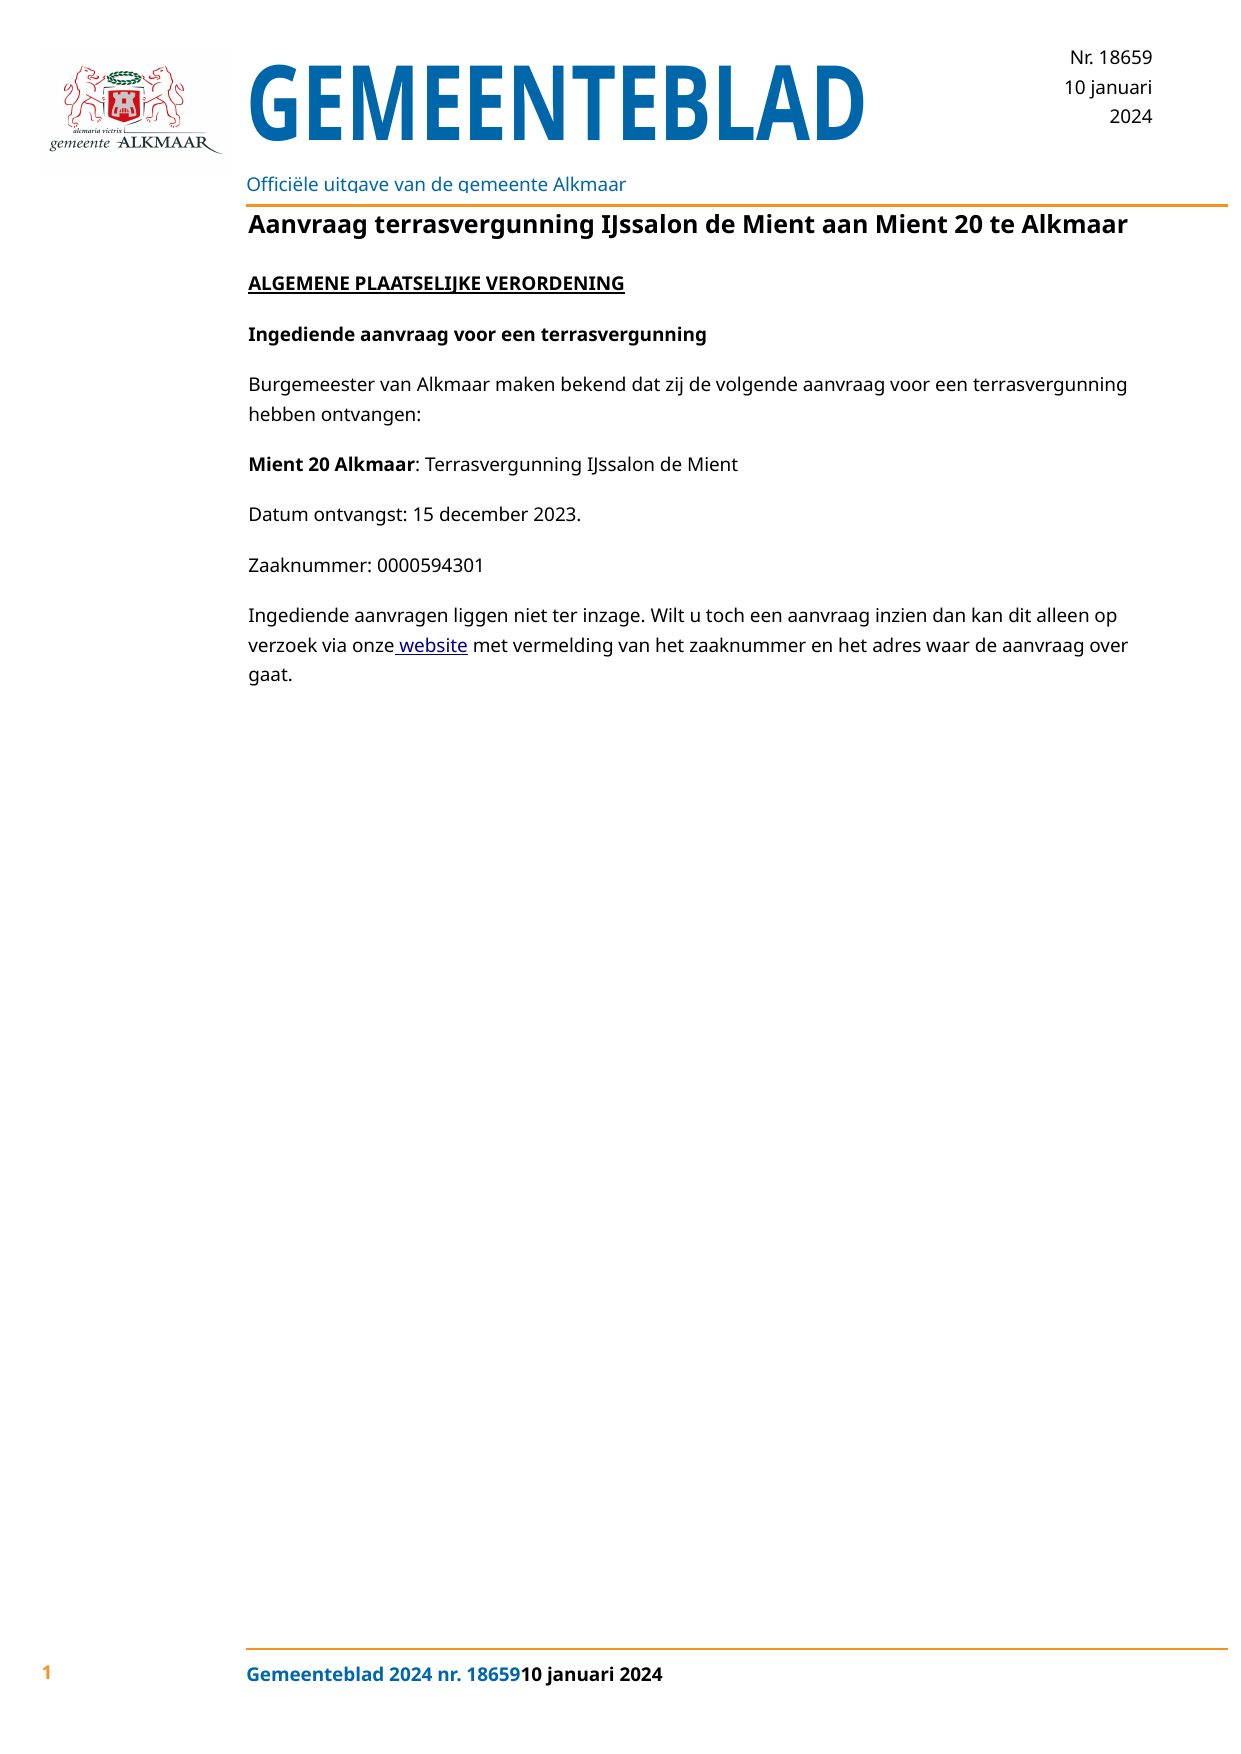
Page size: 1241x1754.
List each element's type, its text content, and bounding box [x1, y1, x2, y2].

picture [41, 47, 231, 172]
text Ingediende aanvraag voor een terrasvergunning [248, 321, 1152, 346]
text Mient 20 Alkmaar: Terrasvergunning IJssalon de Mient [248, 451, 1152, 477]
text Datum ontvangst: 15 december 2023. [248, 502, 1152, 527]
text Zaaknummer: 0000594301 [248, 552, 1152, 578]
text Burgemeester van Alkmaar maken bekend dat zij de volgende aanvraag voor een terrasvergunning hebben ontvangen: [248, 371, 1152, 426]
text Aanvraag terrasvergunning IJssalon de Mient aan Mient 20 te Alkmaar [248, 207, 1152, 241]
text ALGEMENE PLAATSELIJKE VERORDENING [248, 270, 1152, 296]
text Ingediende aanvragen liggen niet ter inzage. Wilt u toch een aanvraag inzien dan kan dit alleen op verzoek via onze website met vermelding van het zaaknummer en het adres waar de aanvraag over gaat. [248, 602, 1152, 687]
